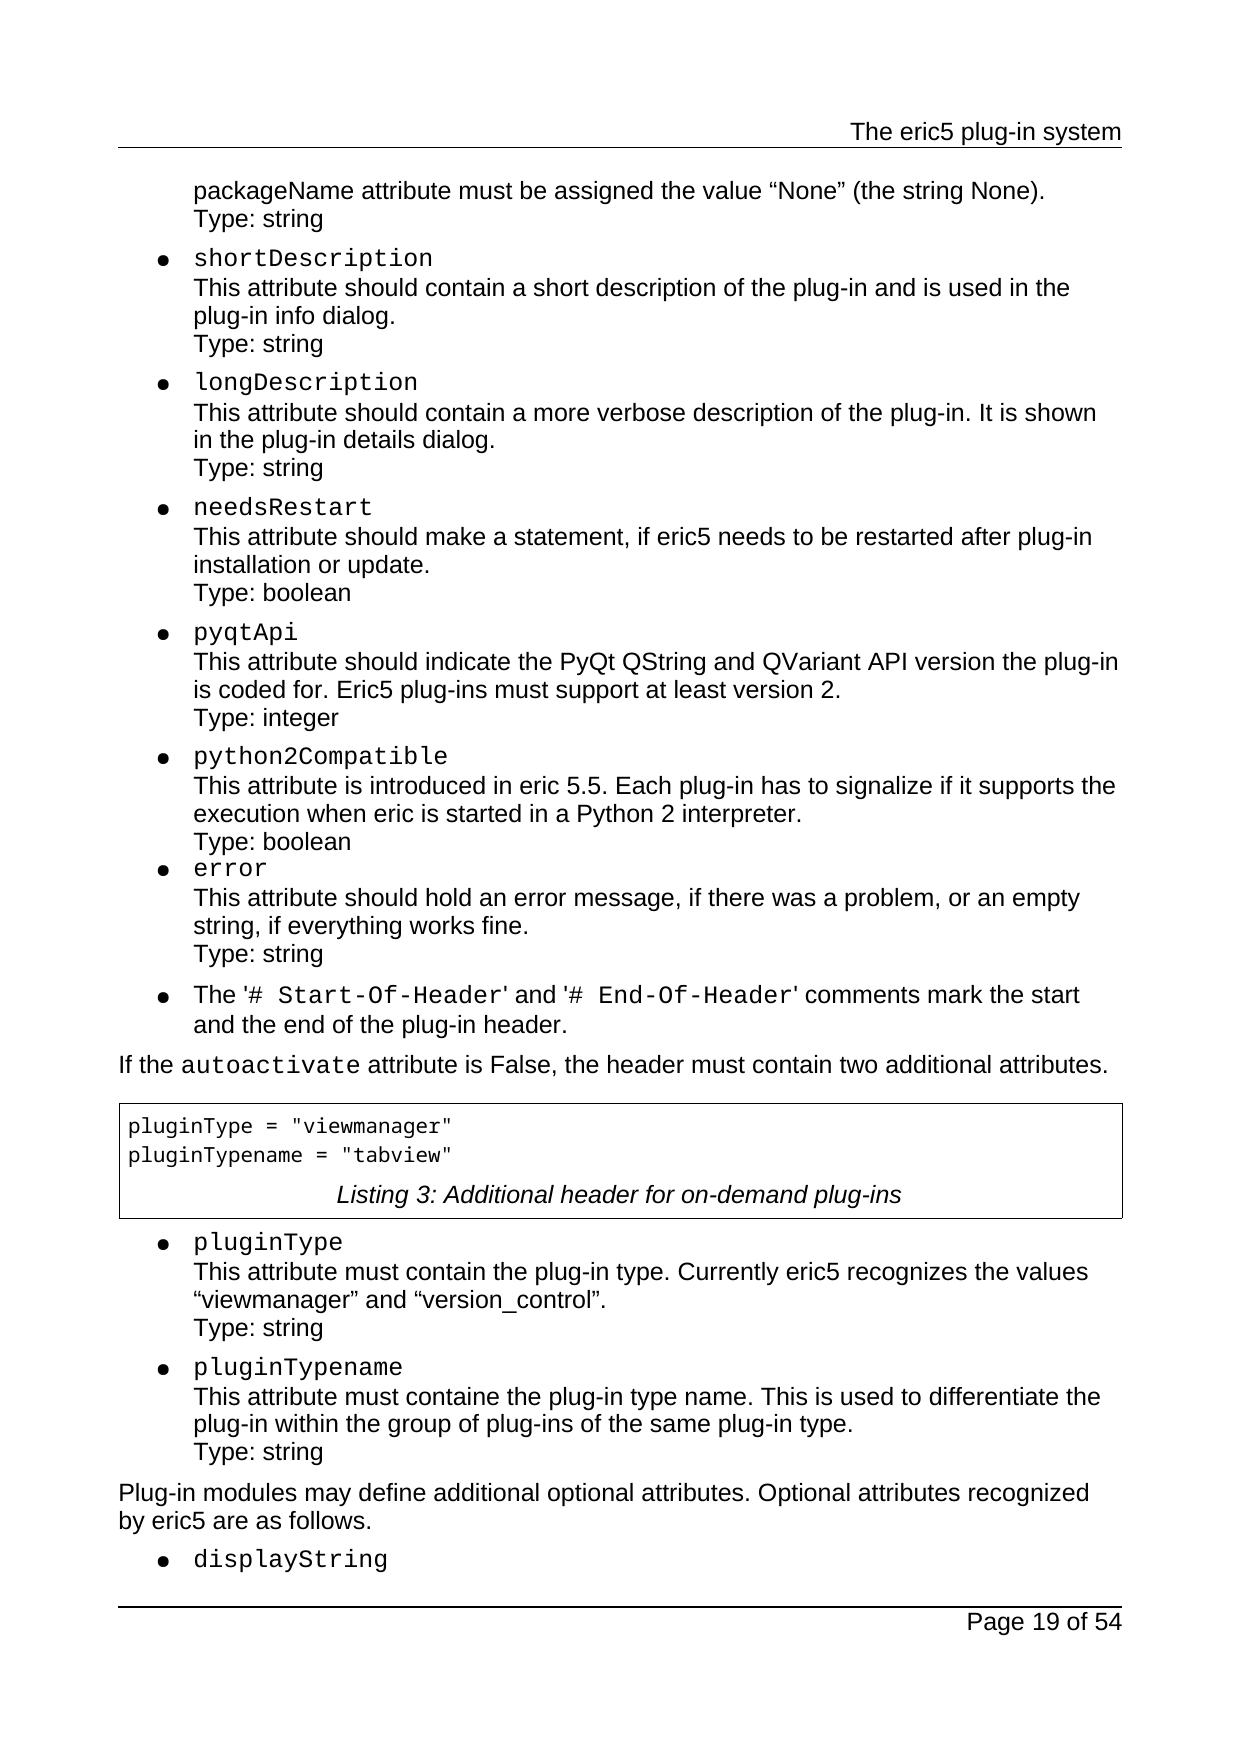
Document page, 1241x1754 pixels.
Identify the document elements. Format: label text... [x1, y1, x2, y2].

list The '# Start-Of-Header' and '# End-Of-Header' comments mark the start and the end of the plug-in header. [156, 980, 1122, 1038]
list [120, 1104, 1122, 1218]
list displayString [156, 1547, 1122, 1575]
list python2Compatible This attribute is introduced in eric 5.5. Each plug-in has to signalize if it supports the execution when eric is started in a Python 2 interpreter. Type: boolean [156, 744, 1122, 856]
list pyqtApi This attribute should indicate the PyQt QString and QVariant API version the plug-in is coded for. Eric5 plug-ins must support at least version 2. Type: integer [156, 619, 1122, 731]
list pluginTypename This attribute must containe the plug-in type name. This is used to differentiate the plug-in within the group of plug-ins of the same plug-in type. Type: string [156, 1354, 1122, 1466]
list packageName attribute must be assigned the value “None” (the string None). Type: string [156, 177, 1122, 233]
list needsRestart This attribute should make a statement, if eric5 needs to be restarted after plug-in installation or update. Type: boolean [156, 494, 1122, 607]
list shortDescription This attribute should contain a short description of the plug-in and is used in the plug-in info dialog. Type: string [156, 245, 1122, 357]
text If the autoactivate attribute is False, the header must contain two additional attributes. [118, 1051, 1122, 1081]
list error This attribute should hold an error message, if there was a problem, or an empty string, if everything works fine. Type: string [156, 856, 1122, 968]
list [119, 1093, 1122, 1103]
list pluginTypename = "tabview" [128, 1140, 1113, 1168]
text Plug-in modules may define additional optional attributes. Optional attributes recognized by eric5 are as follows. [118, 1479, 1122, 1534]
list pluginType = "viewmanager" [128, 1111, 1113, 1140]
list longDescription This attribute should contain a more verbose description of the plug-in. It is shown in the plug-in details dialog. Type: string [156, 370, 1122, 482]
list Listing 3: Additional header for on-demand plug-ins [128, 1181, 1113, 1209]
list pluginType This attribute must contain the plug-in type. Currently eric5 recognizes the values “viewmanager” and “version_control”. Type: string [156, 1219, 1122, 1342]
